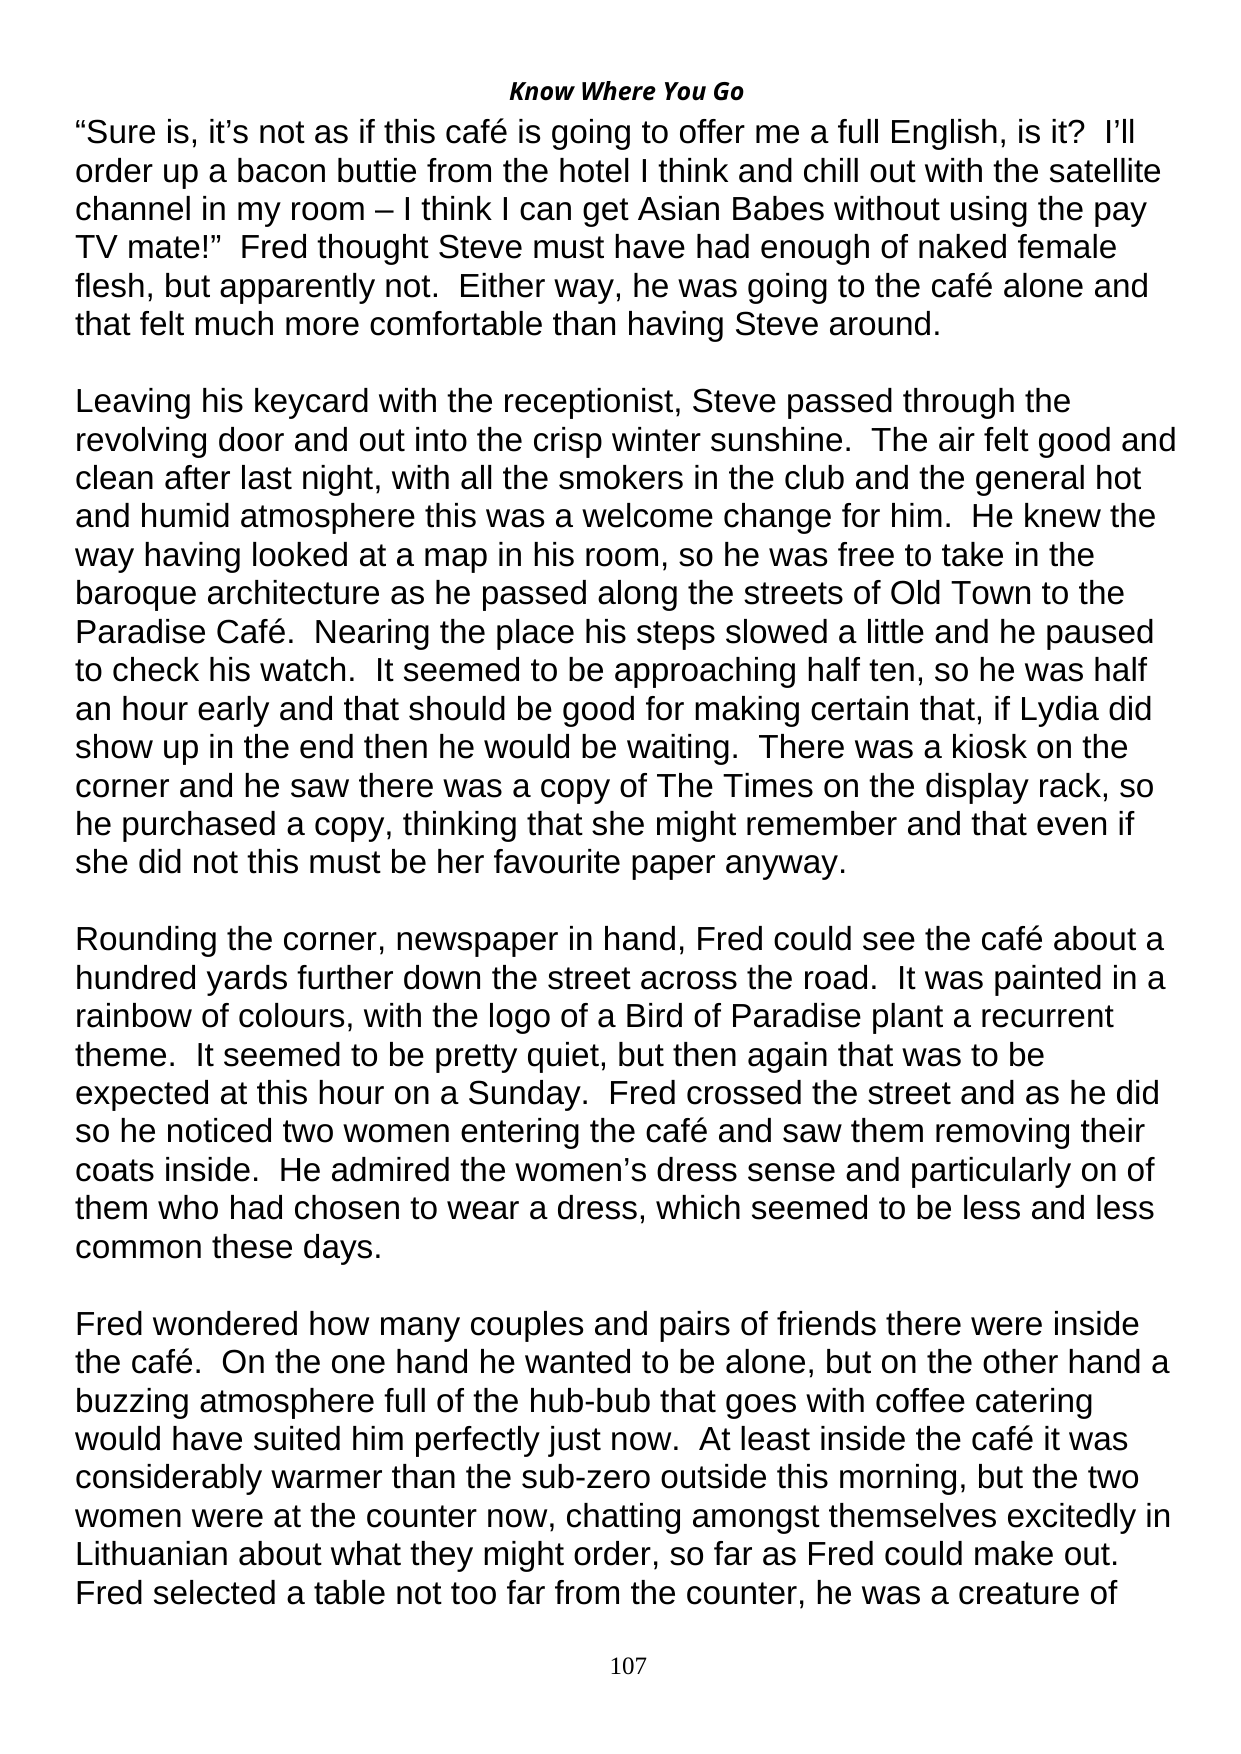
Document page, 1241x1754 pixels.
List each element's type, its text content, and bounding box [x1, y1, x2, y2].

text “Sure is, it’s not as if this café is going to offer me a full English, is it? I’ll order up a bacon buttie from the hotel I think and chill out with the satellite channel in my room – I think I can get Asian Babes without using the pay TV mate!” Fred thought Steve must have had enough of naked female flesh, but apparently not. Either way, he was going to the café alone and that felt much more comfortable than having Steve around. [75, 112, 1181, 343]
text Rounding the corner, newspaper in hand, Fred could see the café about a hundred yards further down the street across the road. It was painted in a rainbow of colours, with the logo of a Bird of Paradise plant a recurrent theme. It seemed to be pretty quiet, but then again that was to be expected at this hour on a Sunday. Fred crossed the street and as he did so he noticed two women entering the café and saw them removing their coats inside. He admired the women’s dress sense and particularly on of them who had chosen to wear a dress, which seemed to be less and less common these days. [75, 919, 1181, 1265]
text Fred wondered how many couples and pairs of friends there were inside the café. On the one hand he wanted to be alone, but on the other hand a buzzing atmosphere full of the hub-bub that goes with coffee catering would have suited him perfectly just now. At least inside the café it was considerably warmer than the sub-zero outside this morning, but the two women were at the counter now, chatting amongst themselves excitedly in Lithuanian about what they might order, so far as Fred could make out. Fred selected a table not too far from the counter, he was a creature of [75, 1304, 1181, 1611]
text Leaving his keycard with the receptionist, Steve passed through the revolving door and out into the crisp winter sunshine. The air felt good and clean after last night, with all the smokers in the club and the general hot and humid atmosphere this was a welcome change for him. He knew the way having looked at a map in his room, so he was free to take in the baroque architecture as he passed along the streets of Old Town to the Paradise Café. Nearing the place his steps slowed a little and he paused to check his watch. It seemed to be approaching half ten, so he was half an hour early and that should be good for making certain that, if Lydia did show up in the end then he would be waiting. There was a kiosk on the corner and he saw there was a copy of The Times on the display rack, so he purchased a copy, thinking that she might remember and that even if she did not this must be her favourite paper anyway. [75, 381, 1181, 881]
